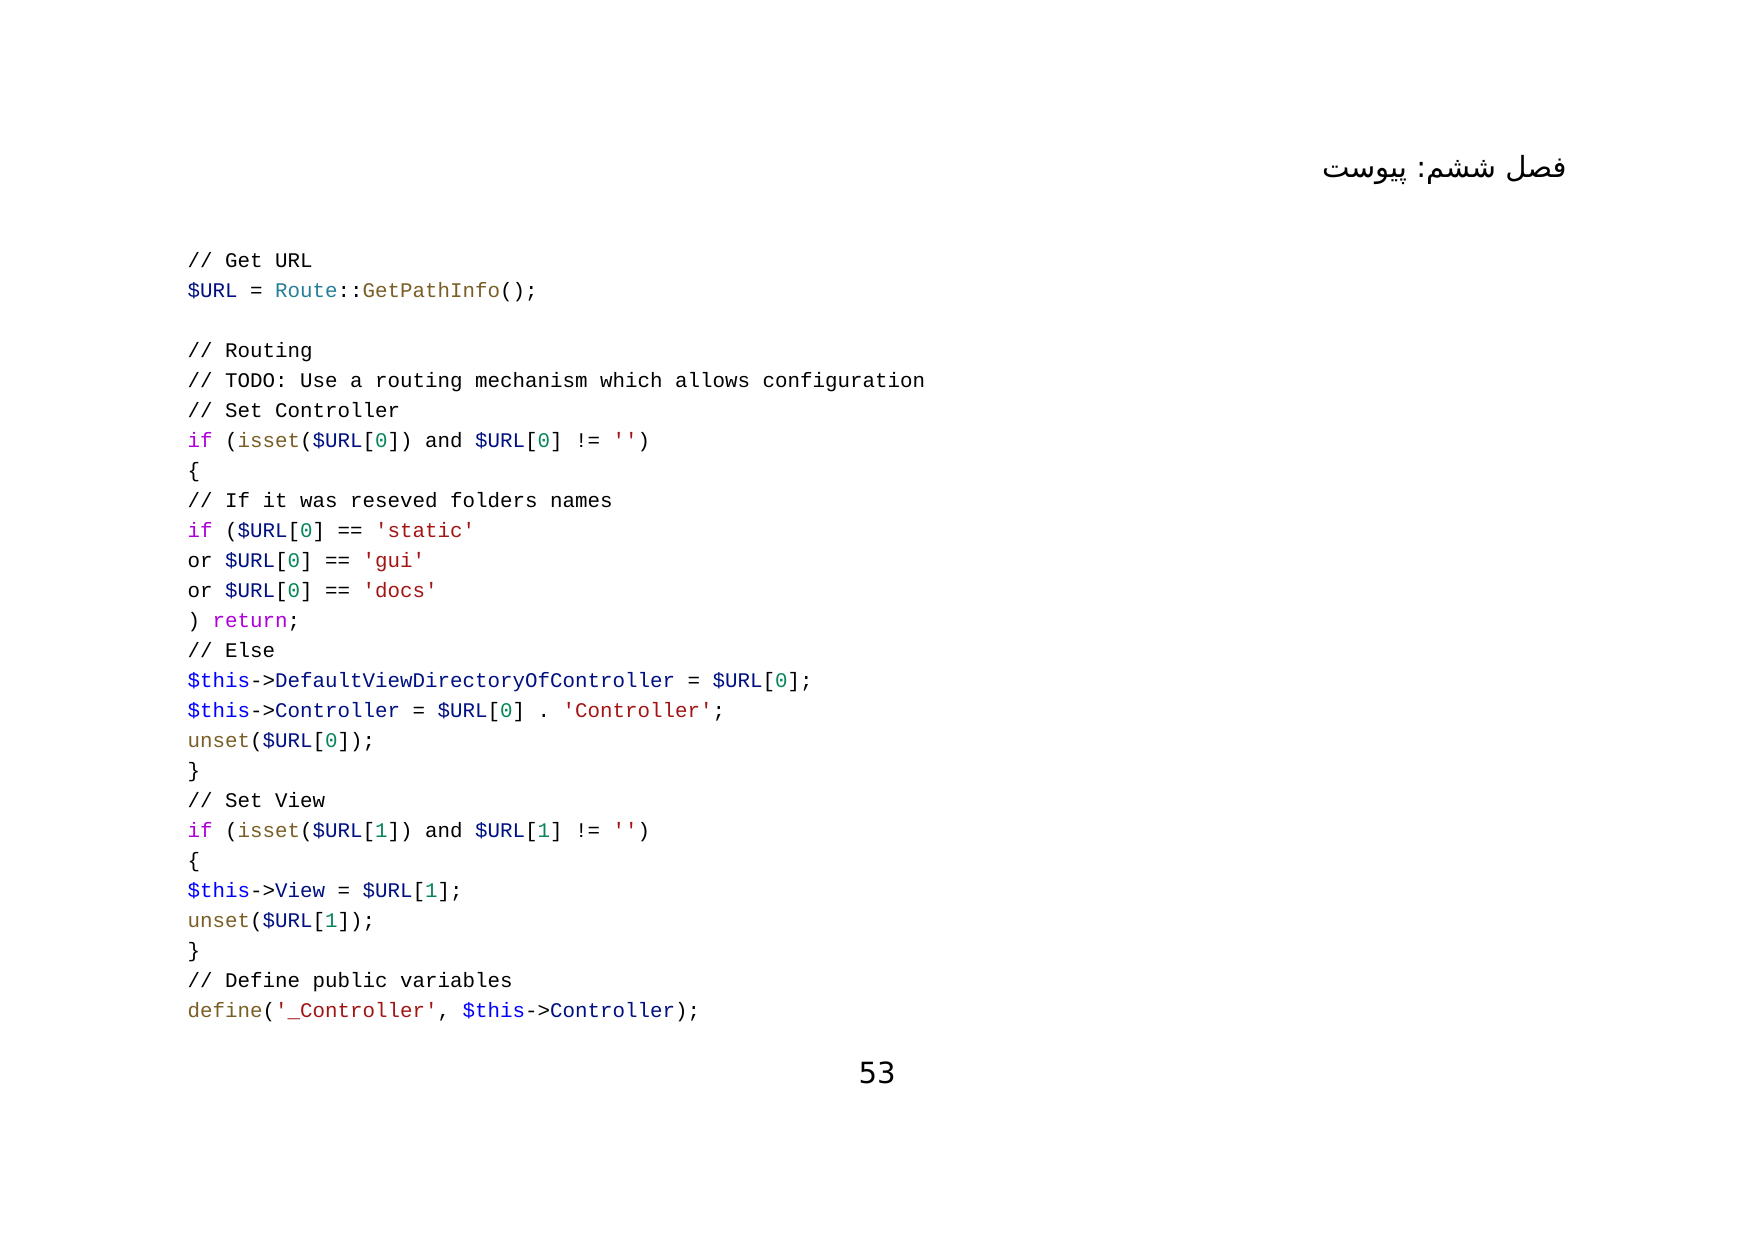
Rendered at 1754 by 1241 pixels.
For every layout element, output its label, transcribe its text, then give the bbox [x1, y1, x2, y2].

text } [187, 934, 1566, 964]
text $this->Controller = $URL[0] . 'Controller'; [187, 694, 1566, 724]
text // Else [187, 634, 1566, 664]
text $URL = Route::GetPathInfo(); [187, 274, 1566, 304]
text unset($URL[1]); [187, 904, 1566, 934]
text // If it was reseved folders names [187, 484, 1566, 514]
text if (isset($URL[0]) and $URL[0] != '') [187, 424, 1566, 454]
text $this->DefaultViewDirectoryOfController = $URL[0]; [187, 664, 1566, 694]
text or $URL[0] == 'docs' [187, 574, 1566, 604]
text // Set View [187, 784, 1566, 814]
text unset($URL[0]); [187, 724, 1566, 754]
text // Set Controller [187, 394, 1566, 424]
text or $URL[0] == 'gui' [187, 544, 1566, 574]
text // Get URL [187, 244, 1566, 274]
text // TODO: Use a routing mechanism which allows configuration [187, 364, 1566, 394]
text // Define public variables [187, 964, 1566, 994]
text } [187, 754, 1566, 784]
text { [187, 454, 1566, 484]
text if ($URL[0] == 'static' [187, 514, 1566, 544]
text $this->View = $URL[1]; [187, 874, 1566, 904]
text ) return; [187, 604, 1566, 634]
text // Routing [187, 334, 1566, 364]
text { [187, 844, 1566, 874]
text if (isset($URL[1]) and $URL[1] != '') [187, 814, 1566, 844]
text define('_Controller', $this->Controller); [187, 994, 1566, 1024]
